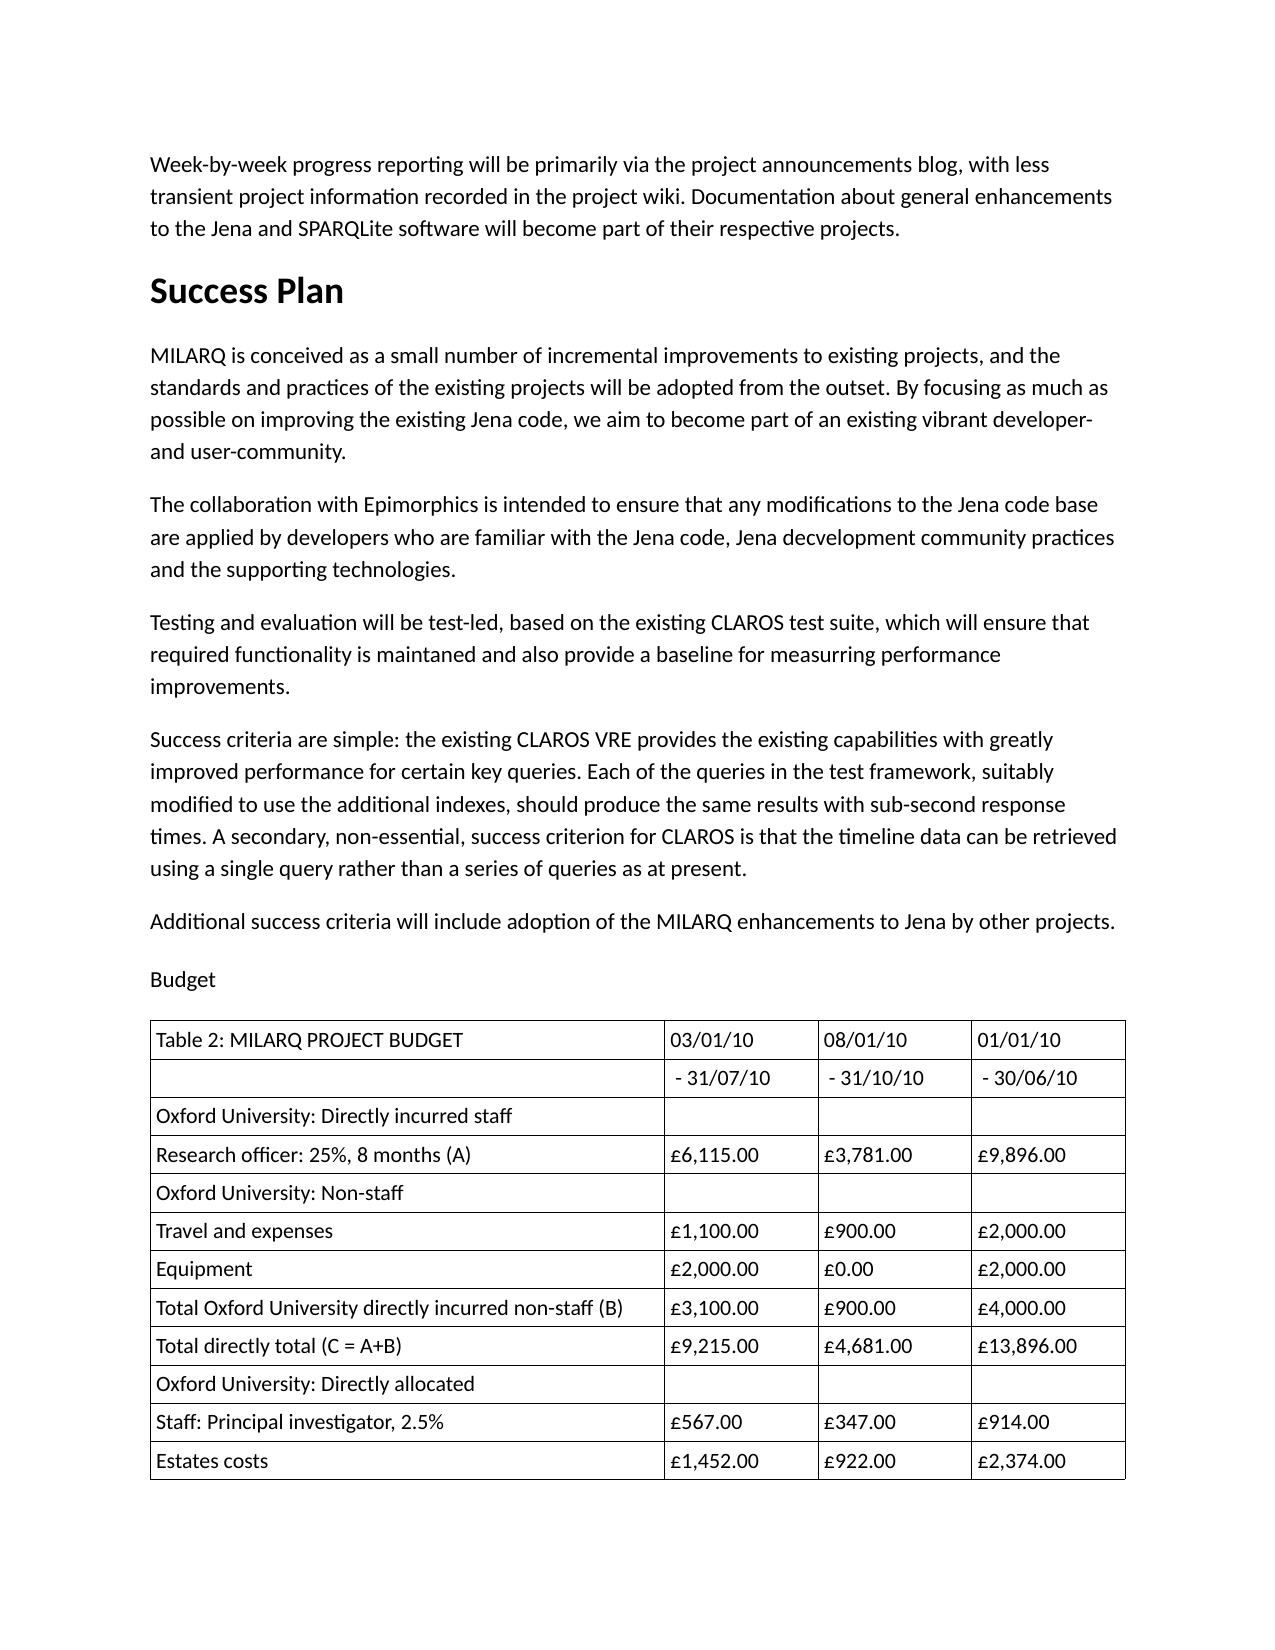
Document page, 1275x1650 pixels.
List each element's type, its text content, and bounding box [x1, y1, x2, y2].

text Additional success criteria will include adoption of the MILARQ enhancements to Jena by other projects. [150, 907, 1125, 935]
table_cell [819, 1174, 971, 1212]
table_cell Travel and expenses [151, 1213, 664, 1250]
table_cell Estates costs [151, 1442, 664, 1479]
table_cell £6,115.00 [665, 1136, 818, 1173]
table_cell £2,000.00 [972, 1251, 1125, 1288]
table_cell £2,000.00 [665, 1251, 818, 1288]
table_cell [972, 1098, 1125, 1135]
table_cell Oxford University: Directly allocated [151, 1366, 664, 1403]
table_cell £567.00 [665, 1404, 818, 1441]
table_cell £9,896.00 [972, 1136, 1125, 1173]
text Success Plan [150, 267, 1125, 313]
table_cell Oxford University: Non-staff [151, 1174, 664, 1212]
table_cell £900.00 [819, 1213, 971, 1250]
table_cell £4,000.00 [972, 1289, 1125, 1326]
table_cell [665, 1366, 818, 1403]
table_cell Research officer: 25%, 8 months (A) [151, 1136, 664, 1173]
table_cell £9,215.00 [665, 1327, 818, 1364]
table_cell Staff: Principal investigator, 2.5% [151, 1404, 664, 1441]
table_cell [819, 1098, 971, 1135]
table_cell [665, 1174, 818, 1212]
table_cell £2,000.00 [972, 1213, 1125, 1250]
table_cell £347.00 [819, 1404, 971, 1441]
table_cell - 31/07/10 [665, 1060, 818, 1097]
table_cell £922.00 [819, 1442, 971, 1479]
subtitle Budget [150, 960, 1125, 994]
table_cell £13,896.00 [972, 1327, 1125, 1364]
table_cell [819, 1366, 971, 1403]
table_cell Total Oxford University directly incurred non-staff (B) [151, 1289, 664, 1326]
table_cell £1,452.00 [665, 1442, 818, 1479]
table_cell £4,681.00 [819, 1327, 971, 1364]
table_header 01/01/10 [972, 1021, 1125, 1059]
table_cell - 31/10/10 [819, 1060, 971, 1097]
table_cell £2,374.00 [972, 1442, 1125, 1479]
text The collaboration with Epimorphics is intended to ensure that any modifications to the Jena code base are applied by developers who are familiar with the Jena code, Jena decvelopment community practices and the supporting technologies. [150, 491, 1125, 583]
table_cell [972, 1366, 1125, 1403]
text Success criteria are simple: the existing CLAROS VRE provides the existing capabilities with greatly improved performance for certain key queries. Each of the queries in the test framework, suitably modified to use the additional indexes, should produce the same results with sub-second response times. A secondary, non-essential, success criterion for CLAROS is that the timeline data can be retrieved using a single query rather than a series of queries as at present. [150, 725, 1125, 882]
table_header Table 2: MILARQ PROJECT BUDGET [151, 1021, 664, 1059]
table_cell Oxford University: Directly incurred staff [151, 1098, 664, 1135]
table_cell £900.00 [819, 1289, 971, 1326]
table_cell £3,100.00 [665, 1289, 818, 1326]
table_cell £1,100.00 [665, 1213, 818, 1250]
table_cell £0.00 [819, 1251, 971, 1288]
table_cell £914.00 [972, 1404, 1125, 1441]
table_cell Total directly total (C = A+B) [151, 1327, 664, 1364]
table_header 01/08/10 [819, 1021, 971, 1059]
table_cell [972, 1174, 1125, 1212]
table_cell [151, 1060, 664, 1097]
table_cell £3,781.00 [819, 1136, 971, 1173]
table_cell - 30/06/10 [972, 1060, 1125, 1097]
table_cell [665, 1098, 818, 1135]
text Testing and evaluation will be test-led, based on the existing CLAROS test suite, which will ensure that required functionality is maintaned and also provide a baseline for measurring performance improvements. [150, 608, 1125, 700]
table_cell Equipment [151, 1251, 664, 1288]
table_header 01/03/10 [665, 1021, 818, 1059]
text MILARQ is conceived as a small number of incremental improvements to existing projects, and the standards and practices of the existing projects will be adopted from the outset. By focusing as much as possible on improving the existing Jena code, we aim to become part of an existing vibrant developer- and user-community. [150, 341, 1125, 466]
text Week-by-week progress reporting will be primarily via the project announcements blog, with less transient project information recorded in the project wiki. Documentation about general enhancements to the Jena and SPARQLite software will become part of their respective projects. [150, 150, 1125, 242]
